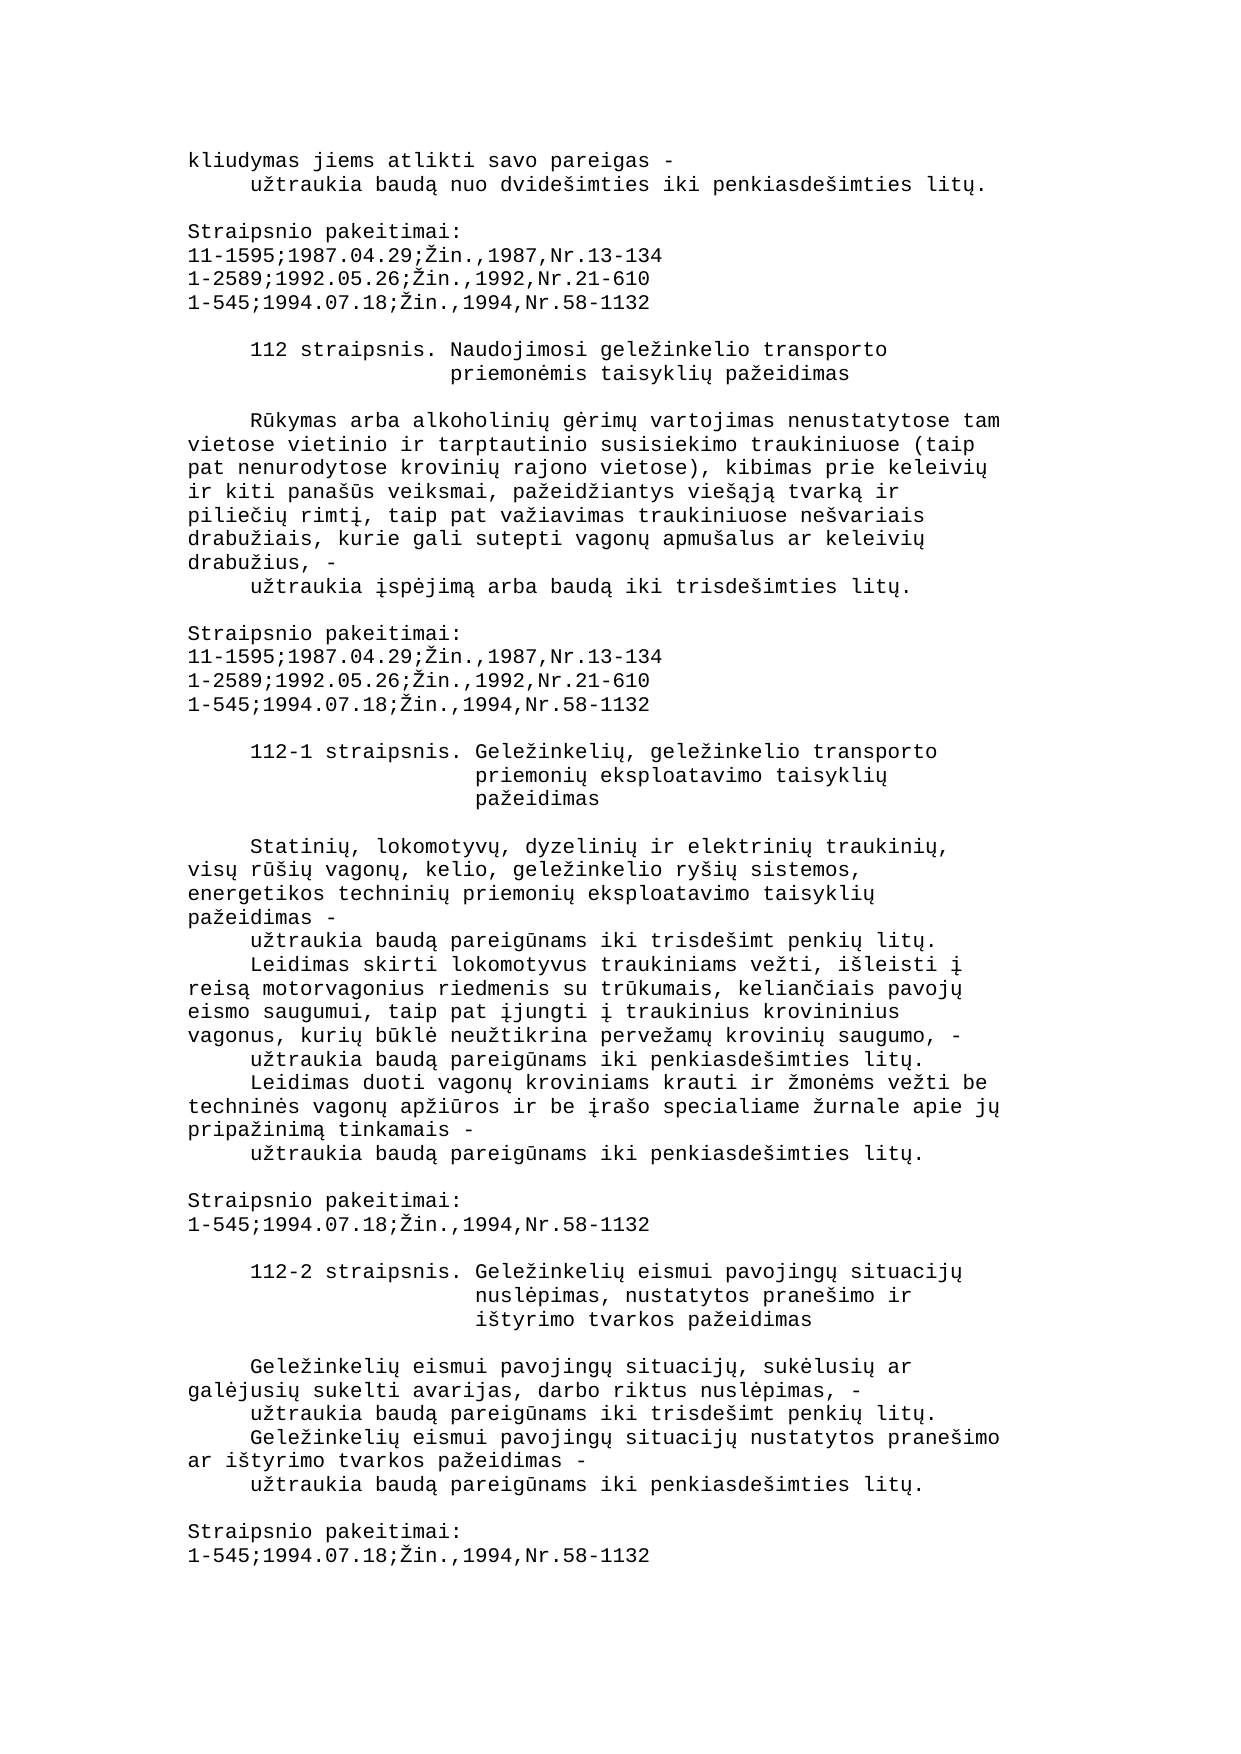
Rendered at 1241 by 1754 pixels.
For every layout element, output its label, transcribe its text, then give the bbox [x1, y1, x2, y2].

text 1-2589;1992.05.26;Žin.,1992,Nr.21-610 [187, 268, 1053, 292]
text 1-545;1994.07.18;Žin.,1994,Nr.58-1132 [187, 1214, 1053, 1238]
text 1-545;1994.07.18;Žin.,1994,Nr.58-1132 [187, 1545, 1053, 1569]
text vagonus, kurių būklė neužtikrina pervežamų krovinių saugumo, - [187, 1025, 1053, 1048]
text užtraukia baudą pareigūnams iki penkiasdešimties litų. [187, 1143, 1053, 1167]
text kliudymas jiems atlikti savo pareigas - [187, 150, 1053, 174]
text priemonėmis taisyklių pažeidimas [187, 363, 1053, 386]
text Leidimas skirti lokomotyvus traukiniams vežti, išleisti į [187, 954, 1053, 978]
text užtraukia baudą pareigūnams iki penkiasdešimties litų. [187, 1474, 1053, 1498]
text Statinių, lokomotyvų, dyzelinių ir elektrinių traukinių, [187, 836, 1053, 859]
text 1-2589;1992.05.26;Žin.,1992,Nr.21-610 [187, 670, 1053, 694]
text užtraukia baudą pareigūnams iki trisdešimt penkių litų. [187, 1403, 1053, 1427]
text pažeidimas [187, 788, 1053, 812]
text priemonių eksploatavimo taisyklių [187, 765, 1053, 788]
text drabužiais, kurie gali sutepti vagonų apmušalus ar keleivių [187, 528, 1053, 552]
text 11-1595;1987.04.29;Žin.,1987,Nr.13-134 [187, 244, 1053, 268]
text 112 straipsnis. Naudojimosi geležinkelio transporto [187, 339, 1053, 363]
text ar ištyrimo tvarkos pažeidimas - [187, 1451, 1053, 1474]
text 112-1 straipsnis. Geležinkelių, geležinkelio transporto [187, 741, 1053, 765]
text Leidimas duoti vagonų kroviniams krauti ir žmonėms vežti be [187, 1072, 1053, 1096]
text vietose vietinio ir tarptautinio susisiekimo traukiniuose (taip [187, 434, 1053, 457]
text Straipsnio pakeitimai: [187, 623, 1053, 647]
text eismo saugumui, taip pat įjungti į traukinius krovininius [187, 1001, 1053, 1025]
text užtraukia baudą nuo dvidešimties iki penkiasdešimties litų. [187, 174, 1053, 197]
text Geležinkelių eismui pavojingų situacijų, sukėlusių ar [187, 1356, 1053, 1379]
text energetikos techninių priemonių eksploatavimo taisyklių [187, 883, 1053, 907]
text 1-545;1994.07.18;Žin.,1994,Nr.58-1132 [187, 292, 1053, 316]
text Rūkymas arba alkoholinių gėrimų vartojimas nenustatytose tam [187, 410, 1053, 434]
text piliečių rimtį, taip pat važiavimas traukiniuose nešvariais [187, 505, 1053, 528]
text pažeidimas - [187, 907, 1053, 930]
text Straipsnio pakeitimai: [187, 1521, 1053, 1545]
text Straipsnio pakeitimai: [187, 221, 1053, 244]
text užtraukia įspėjimą arba baudą iki trisdešimties litų. [187, 576, 1053, 599]
text techninės vagonų apžiūros ir be įrašo specialiame žurnale apie jų [187, 1096, 1053, 1119]
text Straipsnio pakeitimai: [187, 1190, 1053, 1214]
text visų rūšių vagonų, kelio, geležinkelio ryšių sistemos, [187, 859, 1053, 883]
text galėjusių sukelti avarijas, darbo riktus nuslėpimas, - [187, 1379, 1053, 1403]
text reisą motorvagonius riedmenis su trūkumais, keliančiais pavojų [187, 978, 1053, 1001]
text drabužius, - [187, 552, 1053, 576]
text ir kiti panašūs veiksmai, pažeidžiantys viešąją tvarką ir [187, 481, 1053, 505]
text pripažinimą tinkamais - [187, 1119, 1053, 1143]
text 112-2 straipsnis. Geležinkelių eismui pavojingų situacijų [187, 1261, 1053, 1285]
text nuslėpimas, nustatytos pranešimo ir [187, 1285, 1053, 1309]
text užtraukia baudą pareigūnams iki trisdešimt penkių litų. [187, 930, 1053, 954]
text ištyrimo tvarkos pažeidimas [187, 1309, 1053, 1332]
text pat nenurodytose krovinių rajono vietose), kibimas prie keleivių [187, 457, 1053, 481]
text užtraukia baudą pareigūnams iki penkiasdešimties litų. [187, 1048, 1053, 1072]
text 11-1595;1987.04.29;Žin.,1987,Nr.13-134 [187, 647, 1053, 670]
text Geležinkelių eismui pavojingų situacijų nustatytos pranešimo [187, 1427, 1053, 1451]
text 1-545;1994.07.18;Žin.,1994,Nr.58-1132 [187, 694, 1053, 717]
